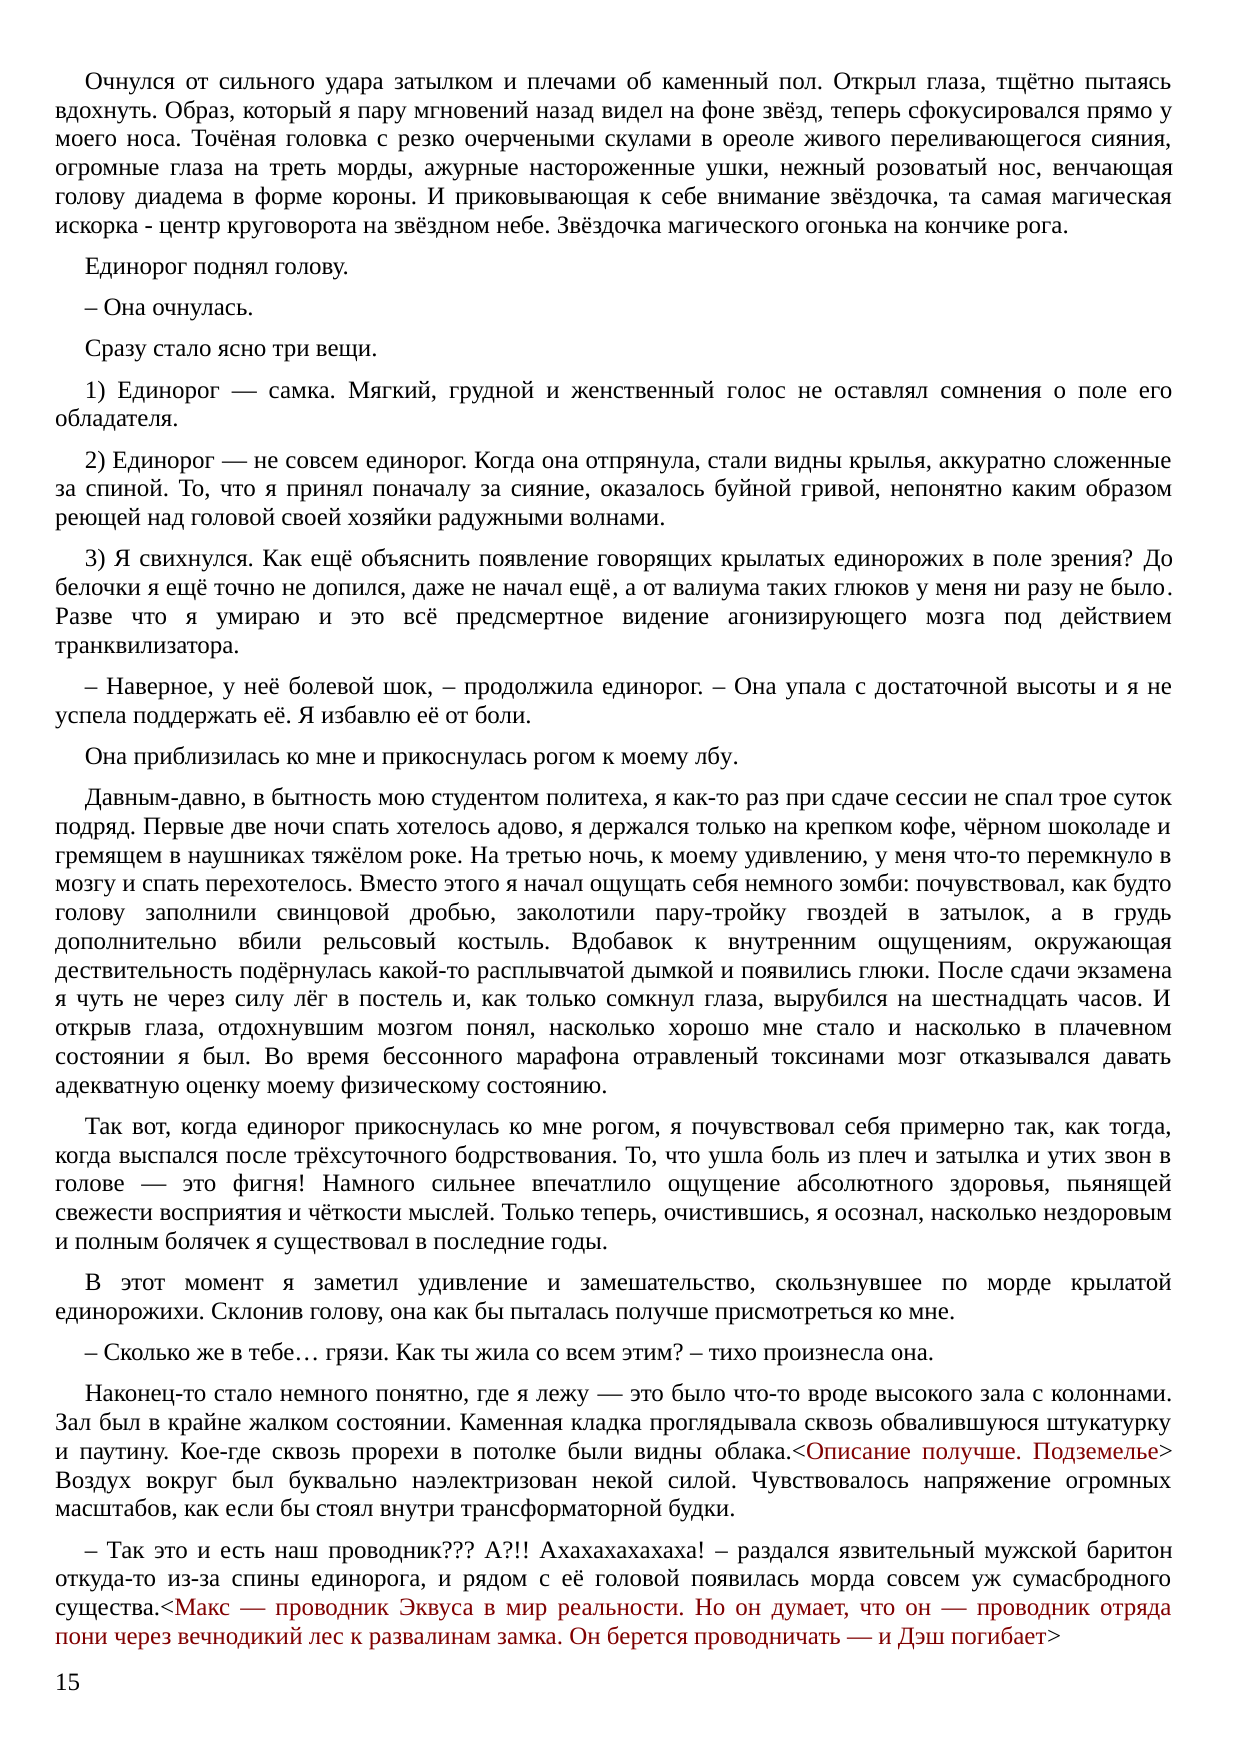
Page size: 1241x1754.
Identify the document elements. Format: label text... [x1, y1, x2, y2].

text Очнулся от сильного удара затылком и плечами об каменный пол. Открыл глаза, тщётно пытаясь вдохнуть. Образ, который я пару мгновений назад видел на фоне звёзд, теперь сфокусировался прямо у моего носа. Точёная головка с резко очерчеными скулами в ореоле живого переливающегося сияния, огромные глаза на треть морды, ажурные настороженные ушки, нежный розоватый нос, венчающая голову диадема в форме короны. И приковывающая к себе внимание звёздочка, та самая магическая искорка - центр круговорота на звёздном небе. Звёздочка магического огонька на кончике рога. [55, 66, 1173, 238]
text – Наверное, у неё болевой шок, – продолжила единорог. – Она упала с достаточной высоты и я не успела поддержать её. Я избавлю её от боли. [55, 671, 1173, 728]
text 1) Единорог — самка. Мягкий, грудной и женственный голос не оставлял сомнения о поле его обладателя. [55, 375, 1173, 432]
text Сразу стало ясно три вещи. [55, 333, 1173, 362]
text – Так это и есть наш проводник??? А?!! Ахахахахахаха! – раздался язвительный мужской баритон откуда-то из-за спины единорога, и рядом с её головой появилась морда совсем уж сумасбродного существа.<Макс — проводник Эквуса в мир реальности. Но он думает, что он — проводник отряда пони через вечнодикий лес к развалинам замка. Он берется проводничать — и Дэш погибает> [55, 1535, 1173, 1650]
text Единорог поднял голову. [55, 251, 1173, 280]
text – Сколько же в тебе… грязи. Как ты жила со всем этим? – тихо произнесла она. [55, 1337, 1173, 1366]
text Так вот, когда единорог прикоснулась ко мне рогом, я почувствовал себя примерно так, как тогда, когда выспался после трёхсуточного бодрствования. То, что ушла боль из плеч и затылка и утих звон в голове — это фигня! Намного сильнее впечатлило ощущение абсолютного здоровья, пьянящей свежести восприятия и чёткости мыслей. Только теперь, очистившись, я осознал, насколько нездоровым и полным болячек я существовал в последние годы. [55, 1111, 1173, 1255]
text Наконец-то стало немного понятно, где я лежу — это было что-то вроде высокого зала с колоннами. Зал был в крайне жалком состоянии. Каменная кладка проглядывала сквозь обвалившуюся штукатурку и паутину. Кое-где сквозь прорехи в потолке были видны облака.<Описание получше. Подземелье> Воздух вокруг был буквально наэлектризован некой силой. Чувствовалось напряжение огромных масштабов, как если бы стоял внутри трансформаторной будки. [55, 1378, 1173, 1522]
text Она приблизилась ко мне и прикоснулась рогом к моему лбу. [55, 741, 1173, 770]
text Давным-давно, в бытность мою студентом политеха, я как-то раз при сдаче сессии не спал трое суток подряд. Первые две ночи спать хотелось адово, я держался только на крепком кофе, чёрном шоколаде и гремящем в наушниках тяжёлом роке. На третью ночь, к моему удивлению, у меня что-то перемкнуло в мозгу и спать перехотелось. Вместо этого я начал ощущать себя немного зомби: почувствовал, как будто голову заполнили свинцовой дробью, заколотили пару-тройку гвоздей в затылок, а в грудь дополнительно вбили рельсовый костыль. Вдобавок к внутренним ощущениям, окружающая дествительность подёрнулась какой-то расплывчатой дымкой и появились глюки. После сдачи экзамена я чуть не через силу лёг в постель и, как только сомкнул глаза, вырубился на шестнадцать часов. И открыв глаза, отдохнувшим мозгом понял, насколько хорошо мне стало и насколько в плачевном состоянии я был. Во время бессонного марафона отравленый токсинами мозг отказывался давать адекватную оценку моему физическому состоянию. [55, 782, 1173, 1098]
text В этот момент я заметил удивление и замешательство, скользнувшее по морде крылатой единорожихи. Склонив голову, она как бы пыталась получше присмотреться ко мне. [55, 1267, 1173, 1325]
text 3) Я свихнулся. Как ещё объяснить появление говорящих крылатых единорожих в поле зрения? До белочки я ещё точно не допился, даже не начал ещё, а от валиума таких глюков у меня ни разу не было. Разве что я умираю и это всё предсмертное видение агонизирующего мозга под действием транквилизатора. [55, 543, 1173, 658]
text – Она очнулась. [55, 292, 1173, 321]
text 2) Единорог — не совсем единорог. Когда она отпрянула, стали видны крылья, аккуратно сложенные за спиной. То, что я принял поначалу за сияние, оказалось буйной гривой, непонятно каким образом реющей над головой своей хозяйки радужными волнами. [55, 445, 1173, 531]
